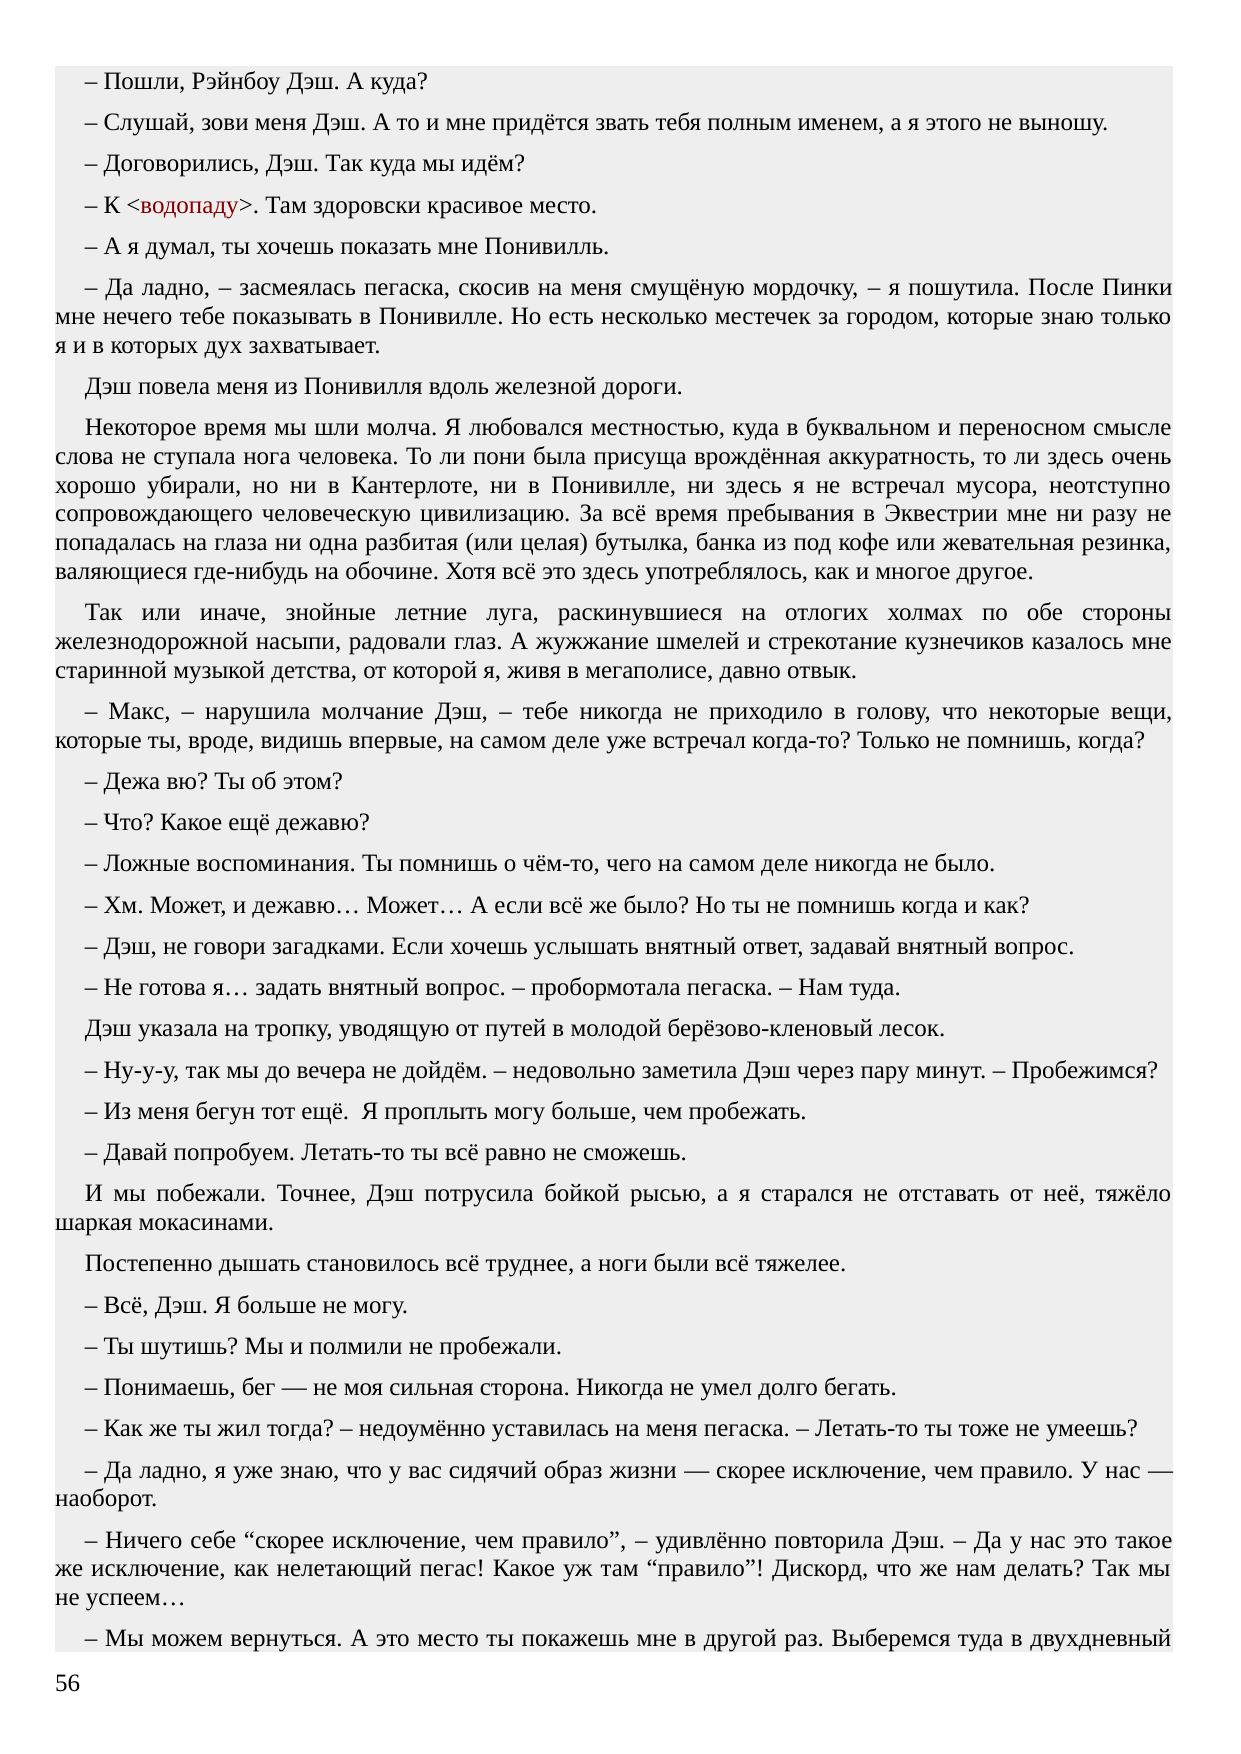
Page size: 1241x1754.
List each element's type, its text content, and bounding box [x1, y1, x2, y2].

text – Давай попробуем. Летать-то ты всё равно не сможешь. [55, 1137, 1173, 1166]
text – Ну-у-у, так мы до вечера не дойдём. – недовольно заметила Дэш через пару минут. – Пробежимся? [55, 1055, 1173, 1083]
text – Не готова я… задать внятный вопрос. – пробормотала пегаска. – Нам туда. [55, 972, 1173, 1001]
text – Слушай, зови меня Дэш. А то и мне придётся звать тебя полным именем, а я этого не выношу. [55, 107, 1173, 136]
text – Да ладно, я уже знаю, что у вас сидячий образ жизни — скорее исключение, чем правило. У нас — наоборот. [55, 1455, 1173, 1512]
text – Понимаешь, бег — не моя сильная сторона. Никогда не умел долго бегать. [55, 1372, 1173, 1401]
text – Как же ты жил тогда? – недоумённо уставилась на меня пегаска. – Летать-то ты тоже не умеешь? [55, 1413, 1173, 1442]
text – Хм. Может, и дежавю… Может… А если всё же было? Но ты не помнишь когда и как? [55, 890, 1173, 918]
text Постепенно дышать становилось всё труднее, а ноги были всё тяжелее. [55, 1248, 1173, 1277]
text – К <водопаду>. Там здоровски красивое место. [55, 190, 1173, 218]
text – Ложные воспоминания. Ты помнишь о чём-то, чего на самом деле никогда не было. [55, 848, 1173, 877]
text – Дэш, не говори загадками. Если хочешь услышать внятный ответ, задавай внятный вопрос. [55, 931, 1173, 960]
text – Что? Какое ещё дежавю? [55, 807, 1173, 836]
text – Мы можем вернуться. А это место ты покажешь мне в другой раз. Выберемся туда в двухдневный [55, 1623, 1173, 1652]
text – Всё, Дэш. Я больше не могу. [55, 1290, 1173, 1318]
text Дэш повела меня из Понивилля вдоль железной дороги. [55, 371, 1173, 400]
text – Договорились, Дэш. Так куда мы идём? [55, 148, 1173, 177]
text – Дежа вю? Ты об этом? [55, 766, 1173, 795]
text – Пошли, Рэйнбоу Дэш. А куда? [55, 66, 1173, 95]
text – Да ладно, – засмеялась пегаска, скосив на меня смущёную мордочку, – я пошутила. После Пинки мне нечего тебе показывать в Понивилле. Но есть несколько местечек за городом, которые знаю только я и в которых дух захватывает. [55, 272, 1173, 358]
text Так или иначе, знойные летние луга, раскинувшиеся на отлогих холмах по обе стороны железнодорожной насыпи, радовали глаз. А жужжание шмелей и стрекотание кузнечиков казалось мне старинной музыкой детства, от которой я, живя в мегаполисе, давно отвык. [55, 597, 1173, 683]
text – Макс, – нарушила молчание Дэш, – тебе никогда не приходило в голову, что некоторые вещи, которые ты, вроде, видишь впервые, на самом деле уже встречал когда-то? Только не помнишь, когда? [55, 696, 1173, 753]
text Дэш указала на тропку, уводящую от путей в молодой берёзово-кленовый лесок. [55, 1013, 1173, 1042]
text – А я думал, ты хочешь показать мне Понивилль. [55, 231, 1173, 260]
text И мы побежали. Точнее, Дэш потрусила бойкой рысью, а я старался не отставать от неё, тяжёло шаркая мокасинами. [55, 1178, 1173, 1236]
text – Ты шутишь? Мы и полмили не пробежали. [55, 1331, 1173, 1360]
text Некоторое время мы шли молча. Я любовался местностью, куда в буквальном и переносном смысле слова не ступала нога человека. То ли пони была присуща врождённая аккуратность, то ли здесь очень хорошо убирали, но ни в Кантерлоте, ни в Понивилле, ни здесь я не встречал мусора, неотступно сопровождающего человеческую цивилизацию. За всё время пребывания в Эквестрии мне ни разу не попадалась на глаза ни одна разбитая (или целая) бутылка, банка из под кофе или жевательная резинка, валяющиеся где-нибудь на обочине. Хотя всё это здесь употреблялось, как и многое другое. [55, 412, 1173, 585]
text – Ничего себе “скорее исключение, чем правило”, – удивлённо повторила Дэш. – Да у нас это такое же исключение, как нелетающий пегас! Какое уж там “правило”! Дискорд, что же нам делать? Так мы не успеем… [55, 1525, 1173, 1611]
text – Из меня бегун тот ещё. Я проплыть могу больше, чем пробежать. [55, 1096, 1173, 1125]
